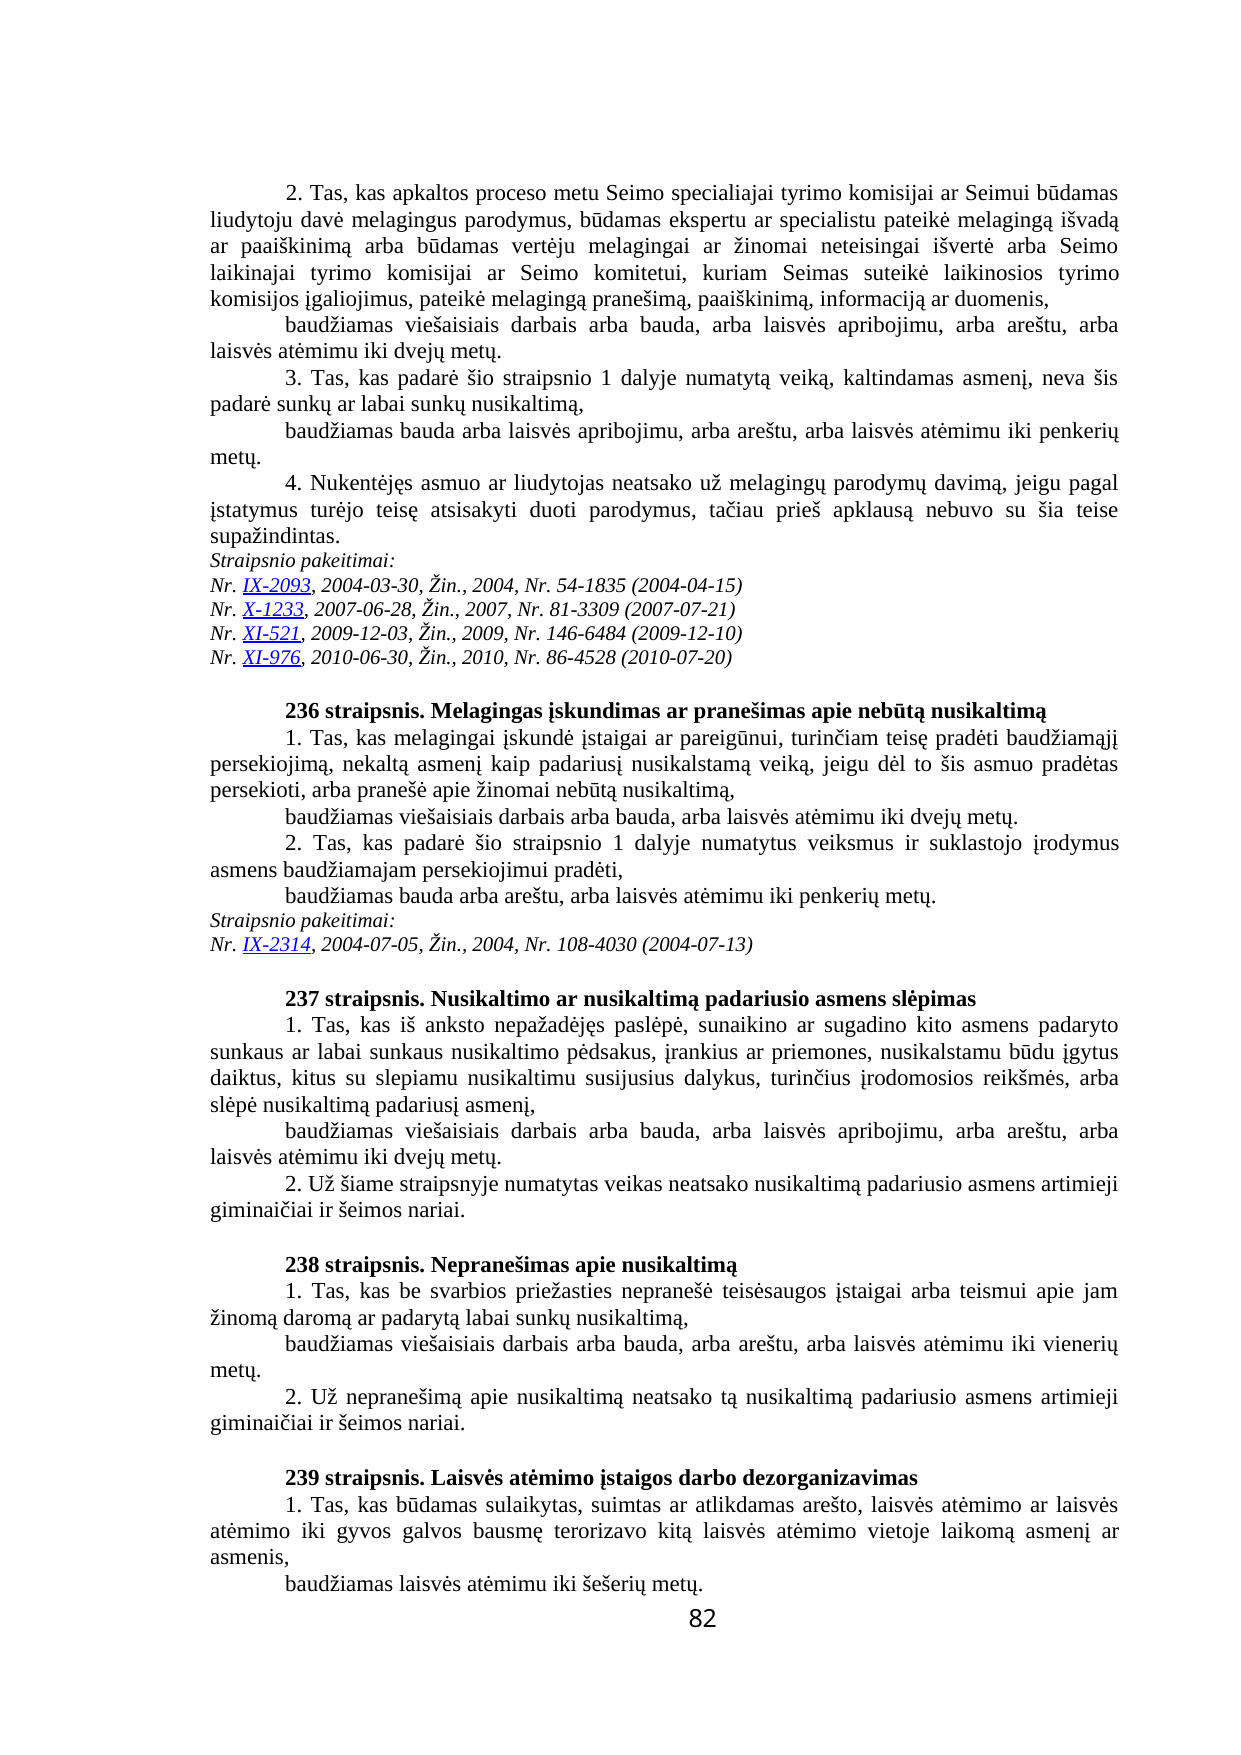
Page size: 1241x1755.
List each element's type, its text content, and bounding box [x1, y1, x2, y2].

text 4. Nukentėjęs asmuo ar liudytojas neatsako už melagingų parodymų davimą, jeigu pagal įstatymus turėjo teisę atsisakyti duoti parodymus, tačiau prieš apklausą nebuvo su šia teise supažindintas. [210, 469, 1120, 548]
text Nr. XI-976, 2010-06-30, Žin., 2010, Nr. 86-4528 (2010-07-20) [210, 645, 1120, 669]
text Straipsnio pakeitimai: [210, 548, 1120, 572]
text 239 straipsnis. Laisvės atėmimo įstaigos darbo dezorganizavimas [210, 1464, 1120, 1491]
text baudžiamas viešaisiais darbais arba bauda, arba laisvės apribojimu, arba areštu, arba laisvės atėmimu iki dvejų metų. [210, 311, 1120, 364]
text 2. Už šiame straipsnyje numatytas veikas neatsako nusikaltimą padariusio asmens artimieji giminaičiai ir šeimos nariai. [210, 1170, 1120, 1222]
text Straipsnio pakeitimai: [210, 908, 1120, 932]
text baudžiamas bauda arba laisvės apribojimu, arba areštu, arba laisvės atėmimu iki penkerių metų. [210, 417, 1120, 469]
text 237 straipsnis. Nusikaltimo ar nusikaltimą padariusio asmens slėpimas [210, 985, 1120, 1012]
text Nr. IX-2314, 2004-07-05, Žin., 2004, Nr. 108-4030 (2004-07-13) [210, 932, 1120, 956]
text 1. Tas, kas iš anksto nepažadėjęs paslėpė, sunaikino ar sugadino kito asmens padaryto sunkaus ar labai sunkaus nusikaltimo pėdsakus, įrankius ar priemones, nusikalstamu būdu įgytus daiktus, kitus su slepiamu nusikaltimu susijusius dalykus, turinčius įrodomosios reikšmės, arba slėpė nusikaltimą padariusį asmenį, [210, 1012, 1120, 1117]
text 2. Tas, kas padarė šio straipsnio 1 dalyje numatytus veiksmus ir suklastojo įrodymus asmens baudžiamajam persekiojimui pradėti, [210, 829, 1120, 882]
text 1. Tas, kas būdamas sulaikytas, suimtas ar atlikdamas arešto, laisvės atėmimo ar laisvės atėmimo iki gyvos galvos bausmę terorizavo kitą laisvės atėmimo vietoje laikomą asmenį ar asmenis, [210, 1491, 1120, 1570]
text baudžiamas viešaisiais darbais arba bauda, arba laisvės atėmimu iki dvejų metų. [210, 803, 1120, 829]
text 2. Už nepranešimą apie nusikaltimą neatsako tą nusikaltimą padariusio asmens artimieji giminaičiai ir šeimos nariai. [210, 1383, 1120, 1436]
text 238 straipsnis. Nepranešimas apie nusikaltimą [210, 1251, 1120, 1277]
text 2. Tas, kas apkaltos proceso metu Seimo specialiajai tyrimo komisijai ar Seimui būdamas liudytoju davė melagingus parodymus, būdamas ekspertu ar specialistu pateikė melagingą išvadą ar paaiškinimą arba būdamas vertėju melagingai ar žinomai neteisingai išvertė arba Seimo laikinajai tyrimo komisijai ar Seimo komitetui, kuriam Seimas suteikė laikinosios tyrimo komisijos įgaliojimus, pateikė melagingą pranešimą, paaiškinimą, informaciją ar duomenis, [210, 179, 1120, 311]
text Nr. IX-2093, 2004-03-30, Žin., 2004, Nr. 54-1835 (2004-04-15) [210, 572, 1120, 597]
text 236 straipsnis. Melagingas įskundimas ar pranešimas apie nebūtą nusikaltimą [285, 697, 1120, 724]
text 3. Tas, kas padarė šio straipsnio 1 dalyje numatytą veiką, kaltindamas asmenį, neva šis padarė sunkų ar labai sunkų nusikaltimą, [210, 364, 1120, 417]
text Nr. XI-521, 2009-12-03, Žin., 2009, Nr. 146-6484 (2009-12-10) [210, 621, 1120, 645]
text 1. Tas, kas be svarbios priežasties nepranešė teisėsaugos įstaigai arba teismui apie jam žinomą daromą ar padarytą labai sunkų nusikaltimą, [210, 1277, 1120, 1330]
text baudžiamas viešaisiais darbais arba bauda, arba areštu, arba laisvės atėmimu iki vienerių metų. [210, 1330, 1120, 1383]
text baudžiamas viešaisiais darbais arba bauda, arba laisvės apribojimu, arba areštu, arba laisvės atėmimu iki dvejų metų. [210, 1117, 1120, 1170]
text 1. Tas, kas melagingai įskundė įstaigai ar pareigūnui, turinčiam teisę pradėti baudžiamąjį persekiojimą, nekaltą asmenį kaip padariusį nusikalstamą veiką, jeigu dėl to šis asmuo pradėtas persekioti, arba pranešė apie žinomai nebūtą nusikaltimą, [210, 724, 1120, 803]
text baudžiamas laisvės atėmimu iki šešerių metų. [210, 1570, 1120, 1596]
text baudžiamas bauda arba areštu, arba laisvės atėmimu iki penkerių metų. [210, 882, 1120, 908]
text Nr. X-1233, 2007-06-28, Žin., 2007, Nr. 81-3309 (2007-07-21) [210, 597, 1120, 621]
